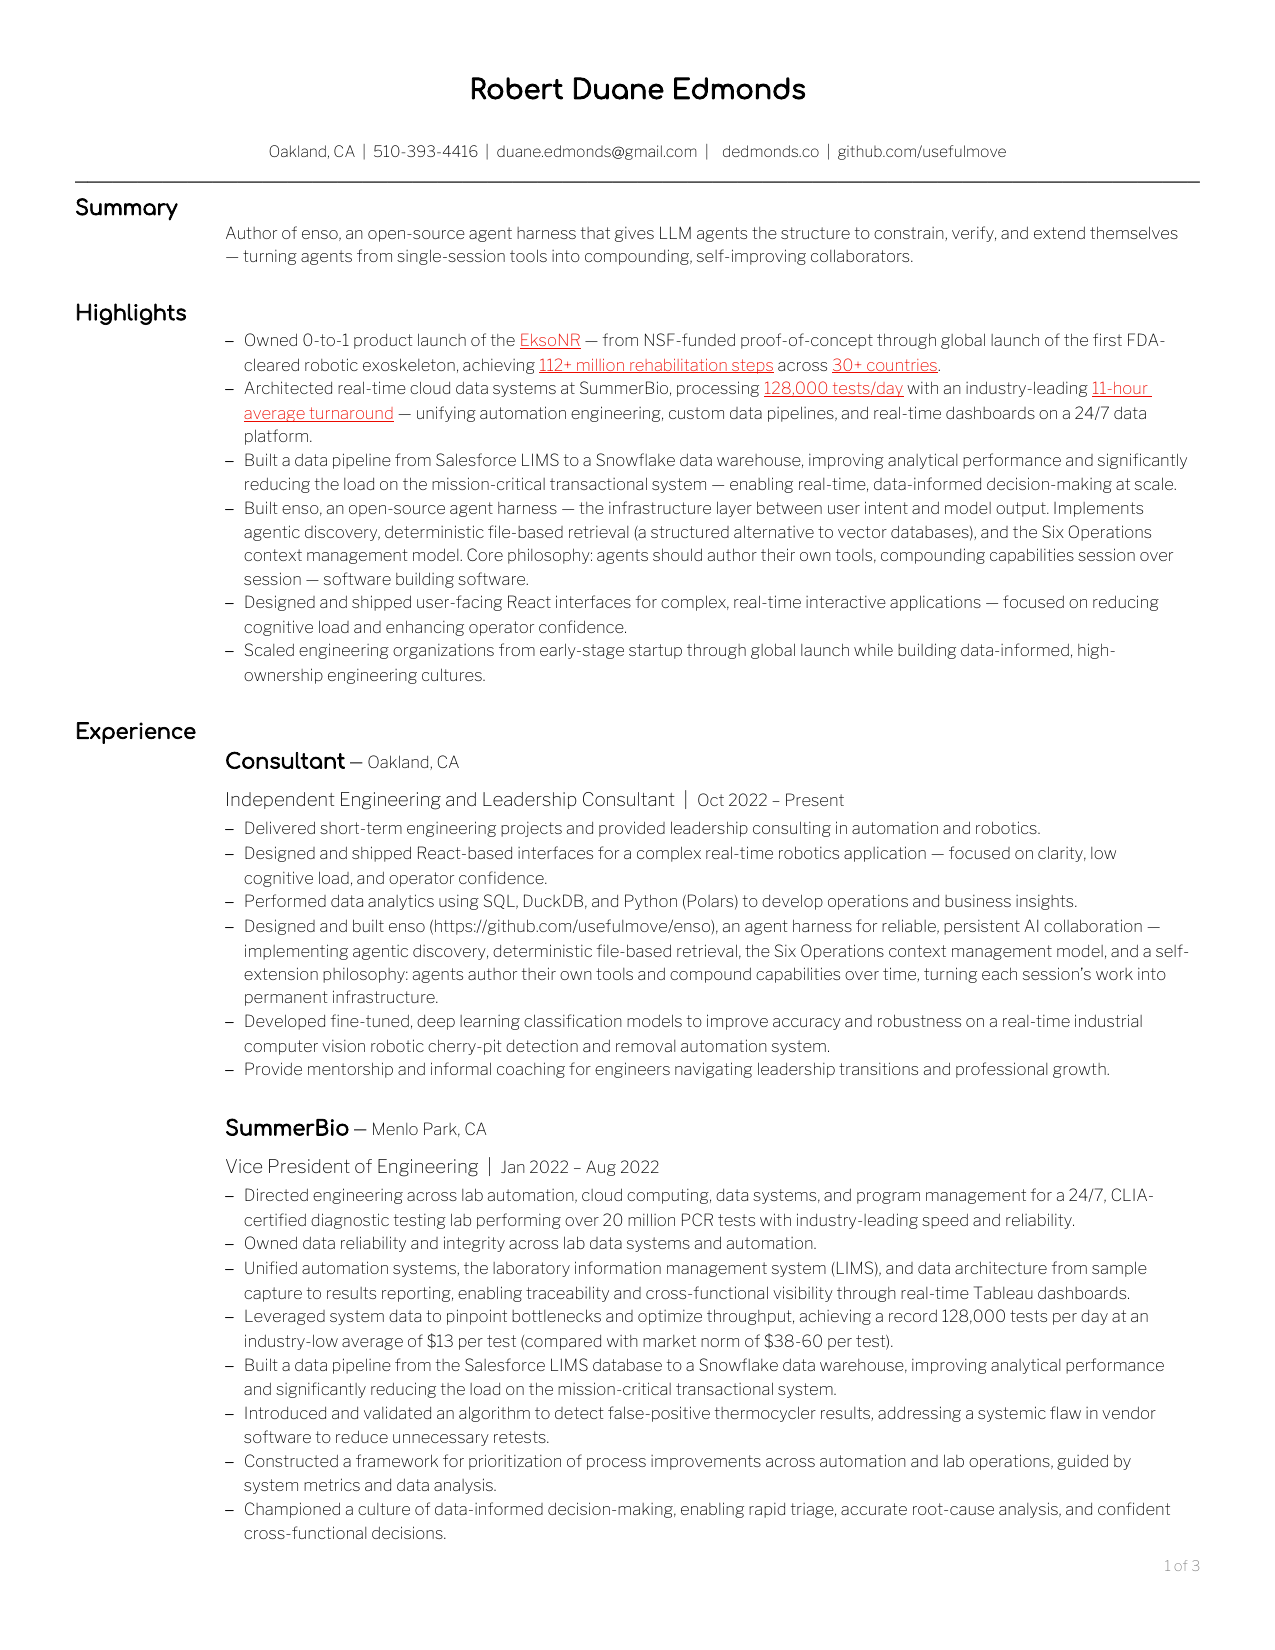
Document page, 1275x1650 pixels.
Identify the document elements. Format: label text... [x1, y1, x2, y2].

text Vice President of Engineering | Jan 2022 – Aug 2022 [75, 1156, 1191, 1178]
list Built a data pipeline from Salesforce LIMS to a Snowflake data warehouse, improving analytical performance and significantly reducing the load on the mission-critical transactional system — enabling real-time, data-informed decision-making at scale. [225, 449, 1191, 494]
list Designed and built enso (https://github.com/usefulmove/enso), an agent harness for reliable, persistent AI collaboration — implementing agentic discovery, deterministic file-based retrieval, the Six Operations context management model, and a self-extension philosophy: agents author their own tools and compound capabilities over time, turning each session’s work into permanent infrastructure. [225, 916, 1191, 1008]
list Leveraged system data to pinpoint bottlenecks and optimize throughput, achieving a record 128,000 tests per day at an industry-low average of $13 per test (compared with market norm of $38-60 per test). [225, 1306, 1191, 1351]
list Designed and shipped React-based interfaces for a complex real-time robotics application — focused on clarity, low cognitive load, and operator confidence. [225, 843, 1191, 888]
list Developed fine-tuned, deep learning classification models to improve accuracy and robustness on a real-time industrial computer vision robotic cherry-pit detection and removal automation system. [225, 1011, 1191, 1056]
text Experience [75, 720, 1191, 744]
list Built enso, an open-source agent harness — the infrastructure layer between user intent and model output. Implements agentic discovery, deterministic file-based retrieval (a structured alternative to vector databases), and the Six Operations context management model. Core philosophy: agents should author their own tools, compounding capabilities session over session — software building software. [225, 498, 1191, 589]
text Robert Duane Edmonds [75, 75, 1200, 105]
list Designed and shipped user-facing React interfaces for complex, real-time interactive applications — focused on reducing cognitive load and enhancing operator confidence. [225, 592, 1191, 637]
list Unified automation systems, the laboratory information management system (LIMS), and data architecture from sample capture to results reporting, enabling traceability and cross-functional visibility through real-time Tableau dashboards. [225, 1258, 1191, 1303]
text Independent Engineering and Leadership Consultant | Oct 2022 – Present [75, 789, 1200, 811]
list Constructed a framework for prioritization of process improvements across automation and lab operations, guided by system metrics and data analysis. [225, 1451, 1191, 1496]
list Delivered short-term engineering projects and provided leadership consulting in automation and robotics. [225, 818, 1191, 840]
text Author of enso, an open-source agent harness that gives LLM agents the structure to constrain, verify, and extend themselves — turning agents from single-session tools into compounding, self-improving collaborators. [75, 223, 1191, 267]
list Scaled engineering organizations from early-stage startup through global launch while building data-informed, high-ownership engineering cultures. [225, 640, 1191, 685]
list Architected real-time cloud data systems at SummerBio, processing 128,000 tests/day with an industry-leading 11-hour average turnaround — unifying automation engineering, custom data pipelines, and real-time dashboards on a 24/7 data platform. [225, 378, 1191, 446]
text Highlights [75, 302, 1191, 325]
list Championed a culture of data-informed decision-making, enabling rapid triage, accurate root-cause analysis, and confident cross-functional decisions. [225, 1499, 1191, 1544]
list Provide mentorship and informal coaching for engineers navigating leadership transitions and professional growth. [225, 1059, 1191, 1081]
list Introduced and validated an algorithm to detect false-positive thermocycler results, addressing a systemic flaw in vendor software to reduce unnecessary retests. [225, 1402, 1191, 1448]
list Performed data analytics using SQL, DuckDB, and Python (Polars) to develop operations and business insights. [225, 891, 1191, 913]
text Summary [75, 197, 1191, 220]
text SummerBio – Menlo Park, CA [75, 1114, 1200, 1143]
list Built a data pipeline from the Salesforce LIMS database to a Snowflake data warehouse, improving analytical performance and significantly reducing the load on the mission-critical transactional system. [225, 1354, 1191, 1399]
list Owned 0-to-1 product launch of the EksoNR — from NSF-funded proof-of-concept through global launch of the first FDA-cleared robotic exoskeleton, achieving 112+ million rehabilitation steps across 30+ countries. [225, 330, 1191, 375]
list Directed engineering across lab automation, cloud computing, data systems, and program management for a 24/7, CLIA-certified diagnostic testing lab performing over 20 million PCR tests with industry-leading speed and reliability. [225, 1185, 1191, 1230]
text Oakland, CA | 510-393-4416 | duane.edmonds@gmail.com | dedmonds.co | github.com/usefulmove [75, 142, 1200, 161]
list Owned data reliability and integrity across lab data systems and automation. [225, 1233, 1191, 1255]
text Consultant – Oakland, CA [75, 747, 1200, 776]
